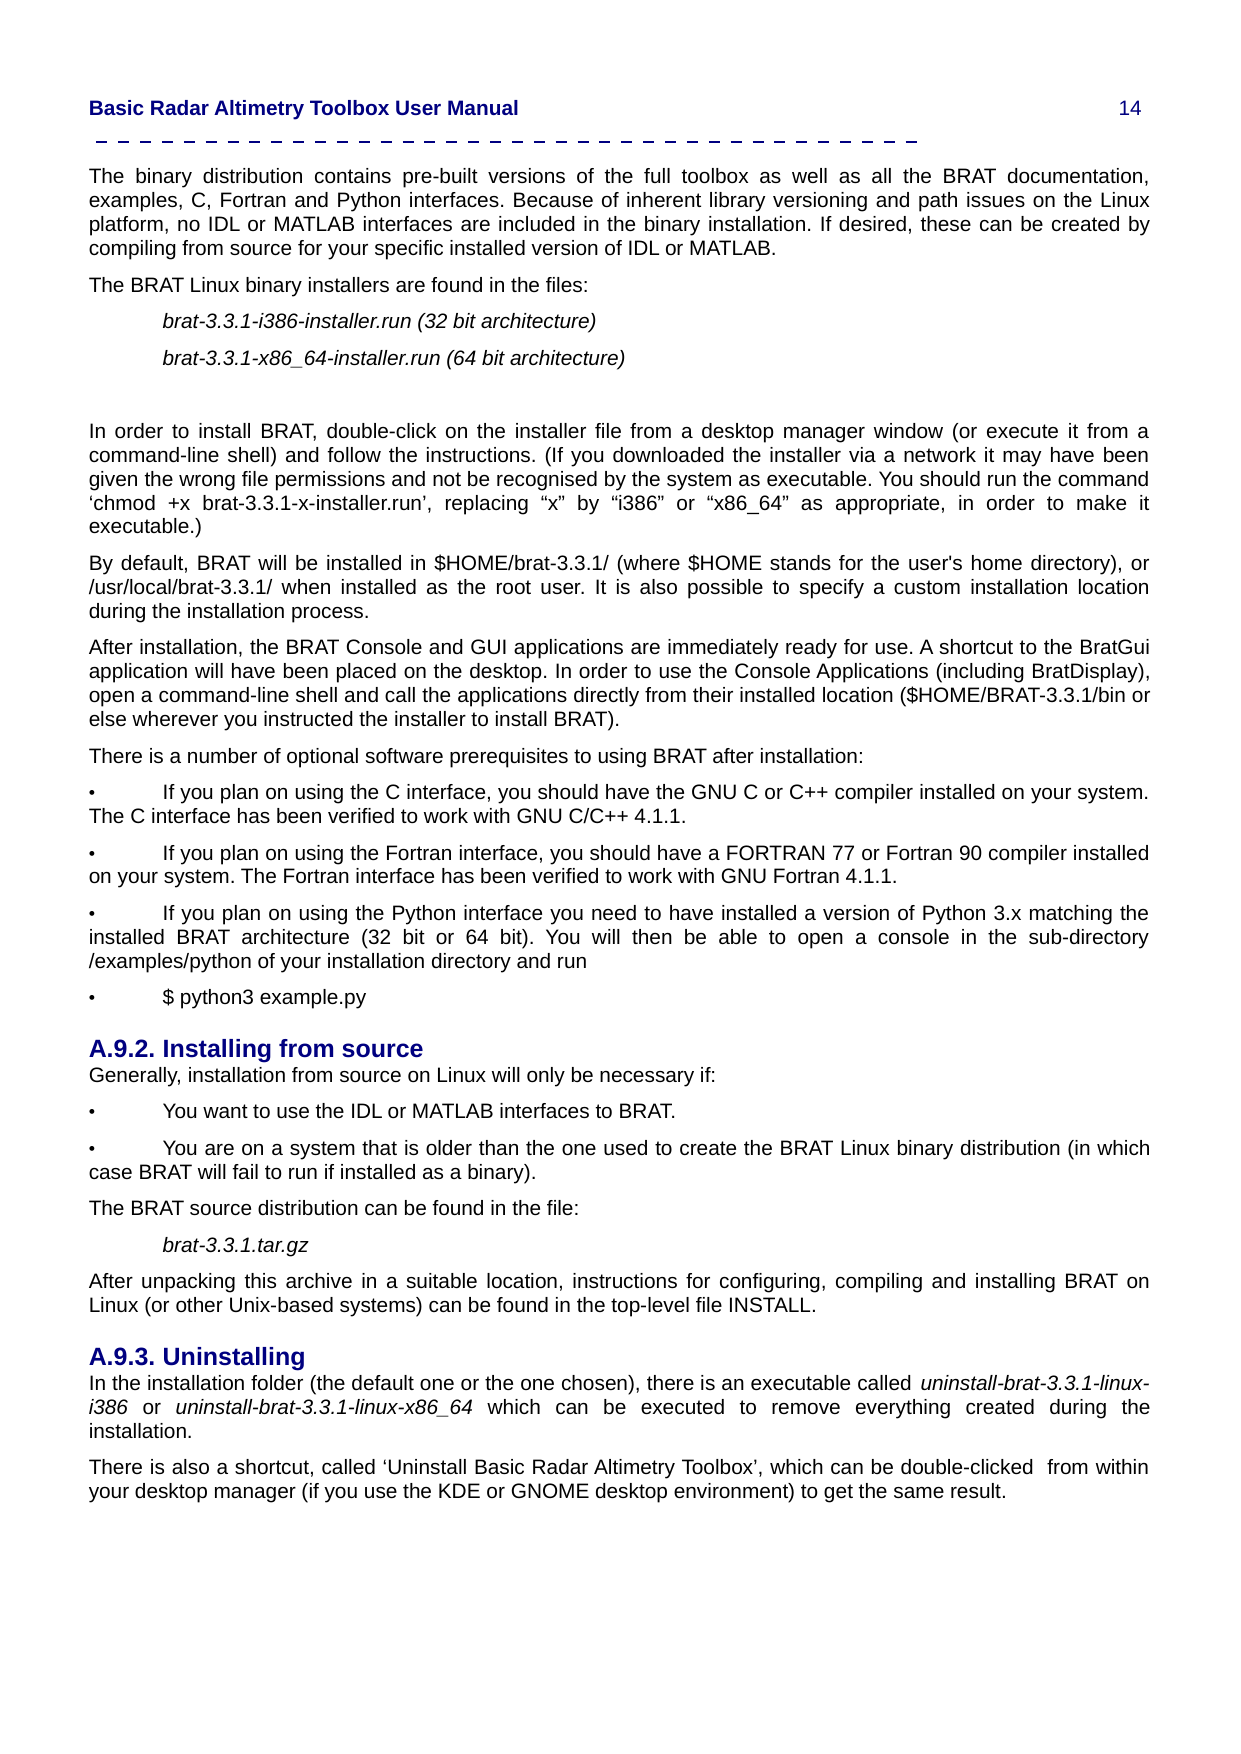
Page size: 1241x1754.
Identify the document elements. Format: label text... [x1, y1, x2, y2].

text The binary distribution contains pre-built versions of the full toolbox as well as all the BRAT documentation, examples, C, Fortran and Python interfaces. Because of inherent library versioning and path issues on the Linux platform, no IDL or MATLAB interfaces are included in the binary installation. If desired, these can be created by compiling from source for your specific installed version of IDL or MATLAB. [88, 164, 1152, 260]
text After installation, the BRAT Console and GUI applications are immediately ready for use. A shortcut to the BratGui application will have been placed on the desktop. In order to use the Console Applications (including BratDisplay), open a command-line shell and call the applications directly from their installed location ($HOME/BRAT-3.3.1/bin or else wherever you instructed the installer to install BRAT). [88, 635, 1152, 731]
list You are on a system that is older than the one used to create the BRAT Linux binary distribution (in which case BRAT will fail to run if installed as a binary). [88, 1136, 1152, 1184]
text The BRAT source distribution can be found in the file: [88, 1196, 1152, 1220]
text By default, BRAT will be installed in $HOME/brat-3.3.1/ (where $HOME stands for the user's home directory), or /usr/local/brat-3.3.1/ when installed as the root user. It is also possible to specify a custom installation location during the installation process. [88, 551, 1152, 623]
list You want to use the IDL or MATLAB interfaces to BRAT. [88, 1099, 1152, 1123]
subtitle Installing from source [88, 1034, 1152, 1063]
text In order to install BRAT, double-click on the installer file from a desktop manager window (or execute it from a command-line shell) and follow the instructions. (If you downloaded the installer via a network it may have been given the wrong file permissions and not be recognised by the system as executable. You should run the command ‘chmod +x brat-3.3.1-x-installer.run’, replacing “x” by “i386” or “x86_64” as appropriate, in order to make it executable.) [88, 418, 1152, 538]
text brat-3.3.1-x86_64-installer.run (64 bit architecture) [88, 346, 1152, 369]
subtitle Uninstalling [88, 1342, 1152, 1371]
list If you plan on using the C interface, you should have the GNU C or C++ compiler installed on your system. The C interface has been verified to work with GNU C/C++ 4.1.1. [88, 780, 1152, 828]
text After unpacking this archive in a suitable location, instructions for configuring, compiling and installing BRAT on Linux (or other Unix-based systems) can be found in the top-level file INSTALL. [88, 1269, 1152, 1317]
text brat-3.3.1-i386-installer.run (32 bit architecture) [88, 309, 1152, 333]
text There is a number of optional software prerequisites to using BRAT after installation: [88, 743, 1152, 767]
list If you plan on using the Python interface you need to have installed a version of Python 3.x matching the installed BRAT architecture (32 bit or 64 bit). You will then be able to open a console in the sub-directory /examples/python of your installation directory and run [88, 901, 1152, 973]
text brat-3.3.1.tar.gz [88, 1233, 1152, 1257]
text In the installation folder (the default one or the one chosen), there is an executable called uninstall-brat-3.3.1-linux-i386 or uninstall-brat-3.3.1-linux-x86_64 which can be executed to remove everything created during the installation. [88, 1371, 1152, 1443]
list If you plan on using the Fortran interface, you should have a FORTRAN 77 or Fortran 90 compiler installed on your system. The Fortran interface has been verified to work with GNU Fortran 4.1.1. [88, 840, 1152, 888]
text There is also a shortcut, called ‘Uninstall Basic Radar Altimetry Toolbox’, which can be double-clicked from within your desktop manager (if you use the KDE or GNOME desktop environment) to get the same result. [88, 1455, 1152, 1503]
text Generally, installation from source on Linux will only be necessary if: [88, 1063, 1152, 1087]
list $ python3 example.py [88, 985, 1152, 1009]
text The BRAT Linux binary installers are found in the files: [88, 273, 1152, 297]
